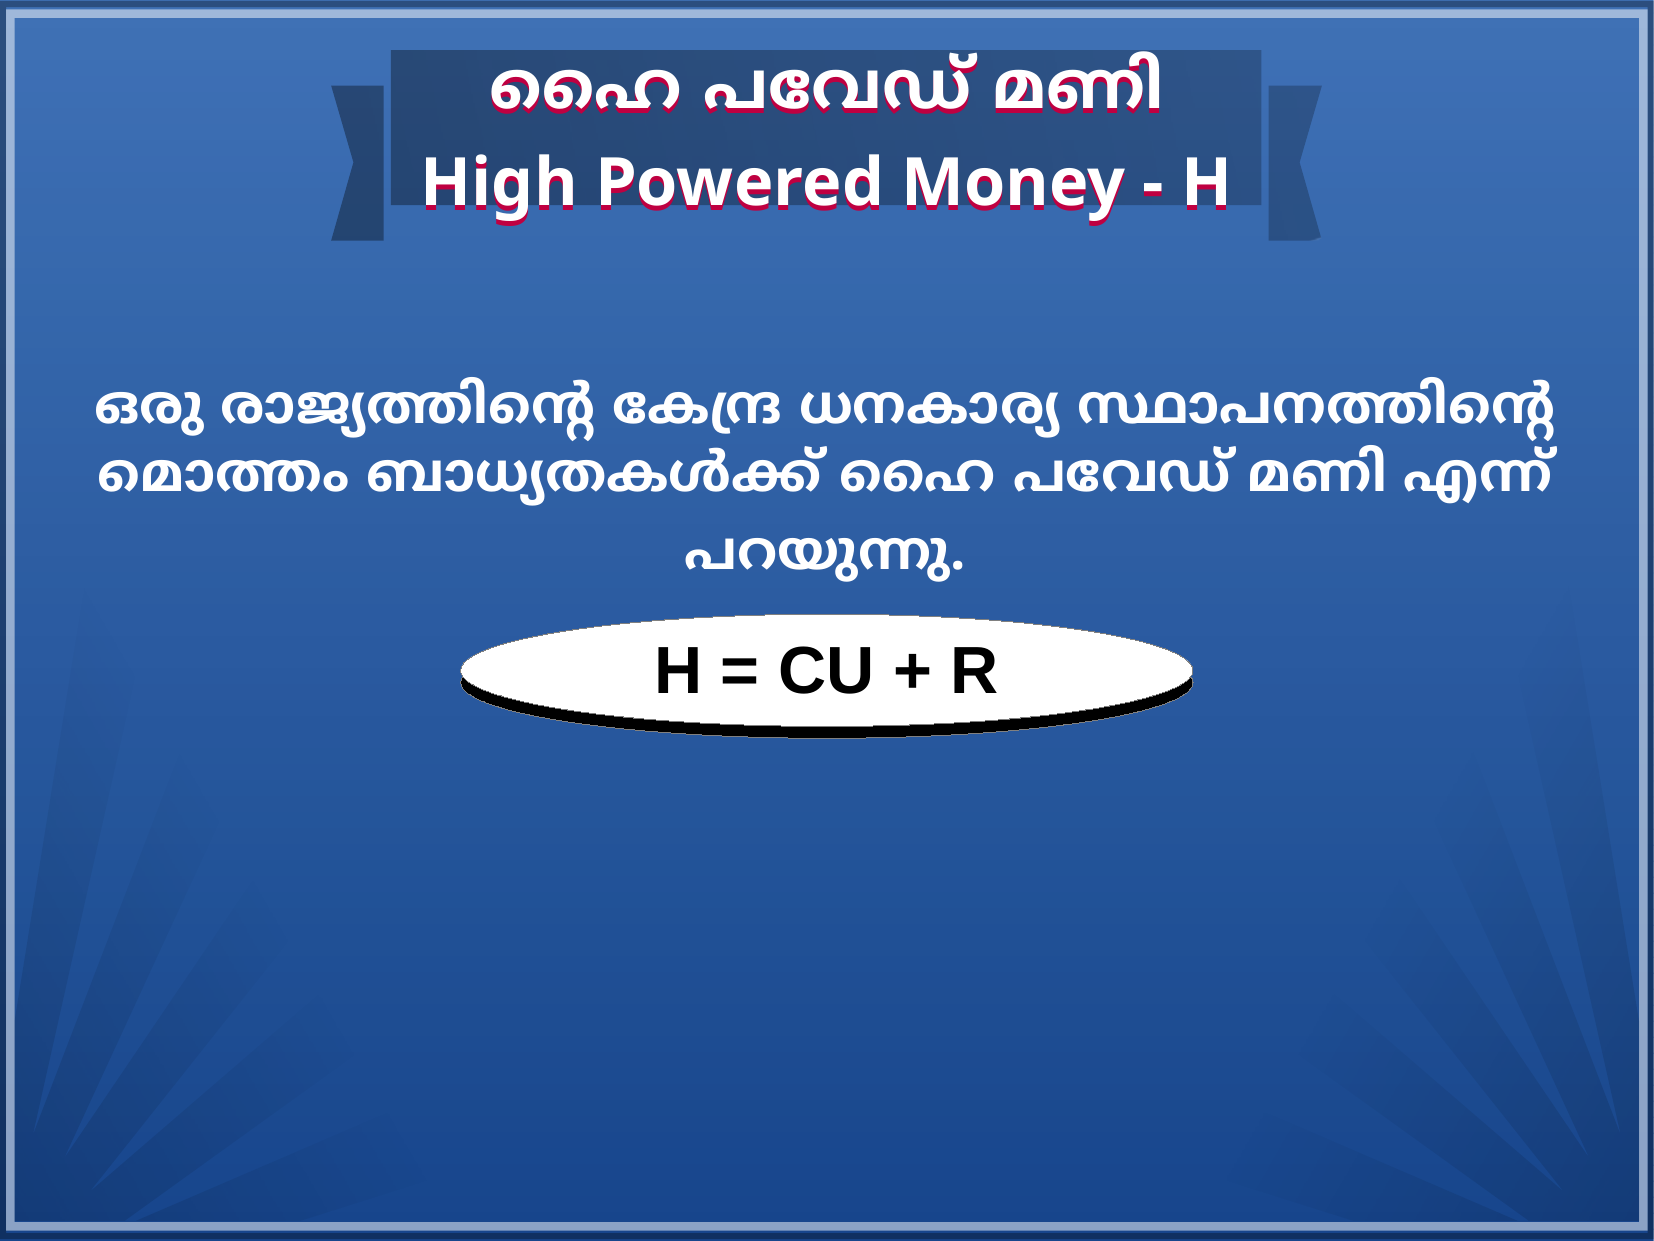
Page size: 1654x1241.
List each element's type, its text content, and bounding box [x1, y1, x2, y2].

text_box ഒരു രാജ്യത്തിൻ്റെ കേന്ദ്ര ധനകാര്യ സ്ഥാപനത്തിൻ്റെ മൊത്തം ബാധ്യതകൾക്ക് ഹൈ പവേഡ് മണി എന്ന് പറയുന്നു. [5, 369, 1645, 530]
text_box H = CU + R [460, 614, 1193, 727]
text_box H = CU + R [460, 676, 1194, 739]
title ഹൈ പവേഡ് മണി High Powered Money - H [389, 48, 1264, 228]
title ഹൈ പവേഡ് മണി High Powered Money - H [389, 228, 1264, 233]
